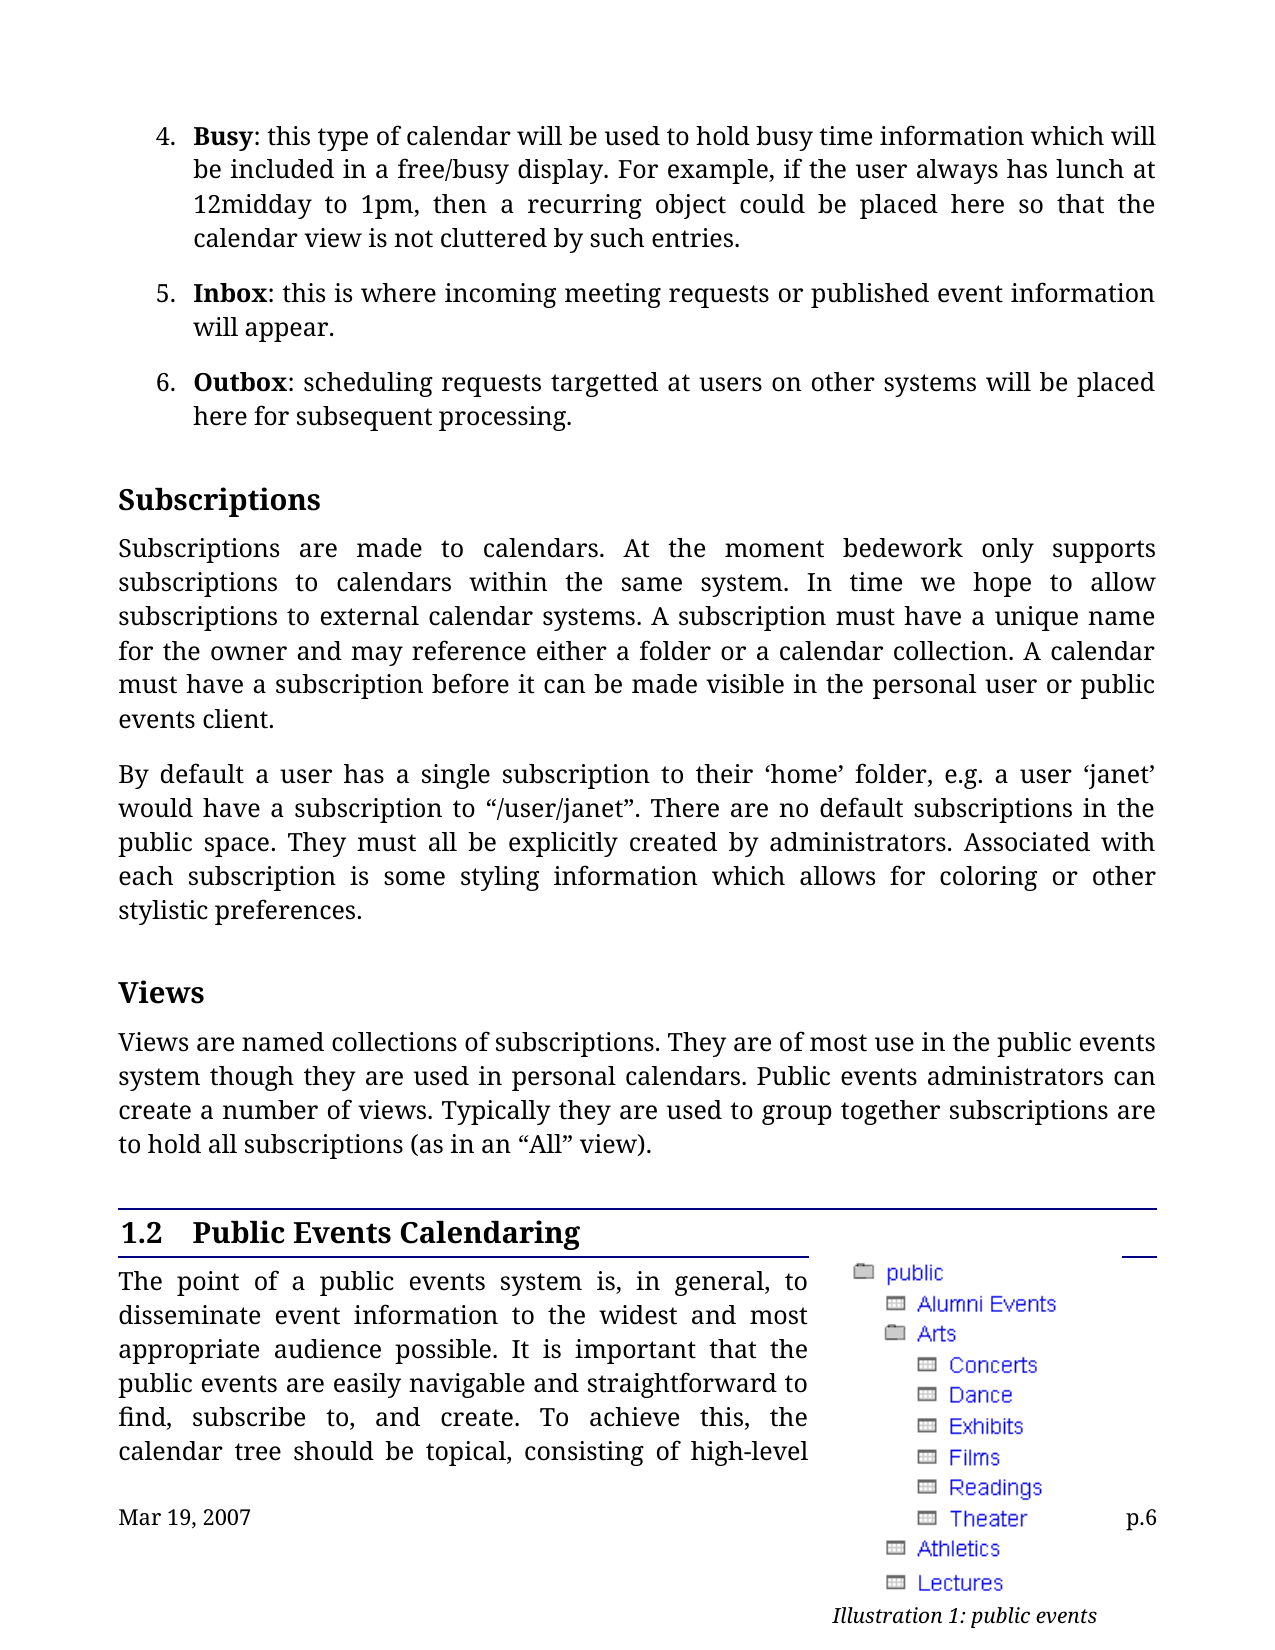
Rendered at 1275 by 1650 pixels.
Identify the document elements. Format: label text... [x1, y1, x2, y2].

text Subscriptions are made to calendars. At the moment bedework only supports subscriptions to calendars within the same system. In time we hope to allow subscriptions to external calendar systems. A subscription must have a unique name for the owner and may reference either a folder or a calendar collection. A calendar must have a subscription before it can be made visible in the personal user or public events client. [118, 531, 1157, 735]
picture [846, 1254, 1076, 1602]
list Outbox: scheduling requests targetted at users on other systems will be placed here for subsequent processing. [156, 364, 1157, 433]
subtitle Subscriptions [118, 479, 1157, 518]
subtitle Views [118, 973, 1157, 1012]
text The point of a public events system is, in general, to disseminate event information to the widest and most appropriate audience possible. It is important that the public events are easily navigable and straightforward to find, subscribe to, and create. To achieve this, the calendar tree should be topical, consisting of high-level [118, 1264, 809, 1468]
list Inbox: this is where incoming meeting requests or published event information will appear. [156, 275, 1157, 343]
list Busy: this type of calendar will be used to hold busy time information which will be included in a free/busy display. For example, if the user always has lunch at 12midday to 1pm, then a recurring object could be placed here so that the calendar view is not cluttered by such entries. [156, 118, 1157, 254]
text Views are named collections of subscriptions. They are of most use in the public events system though they are used in personal calendars. Public events administrators can create a number of views. Typically they are used to group together subscriptions are to hold all subscriptions (as in an “All” view). [118, 1025, 1157, 1161]
text By default a user has a single subscription to their ‘home’ folder, e.g. a user ‘janet’ would have a subscription to “/user/janet”. There are no default subscriptions in the public space. They must all be explicitly created by administrators. Associated with each subscription is some styling information which allows for coloring or other stylistic preferences. [118, 756, 1157, 927]
subtitle Public Events Calendaring [118, 1210, 1157, 1256]
text Illustration 1: public events [809, 1244, 1123, 1630]
